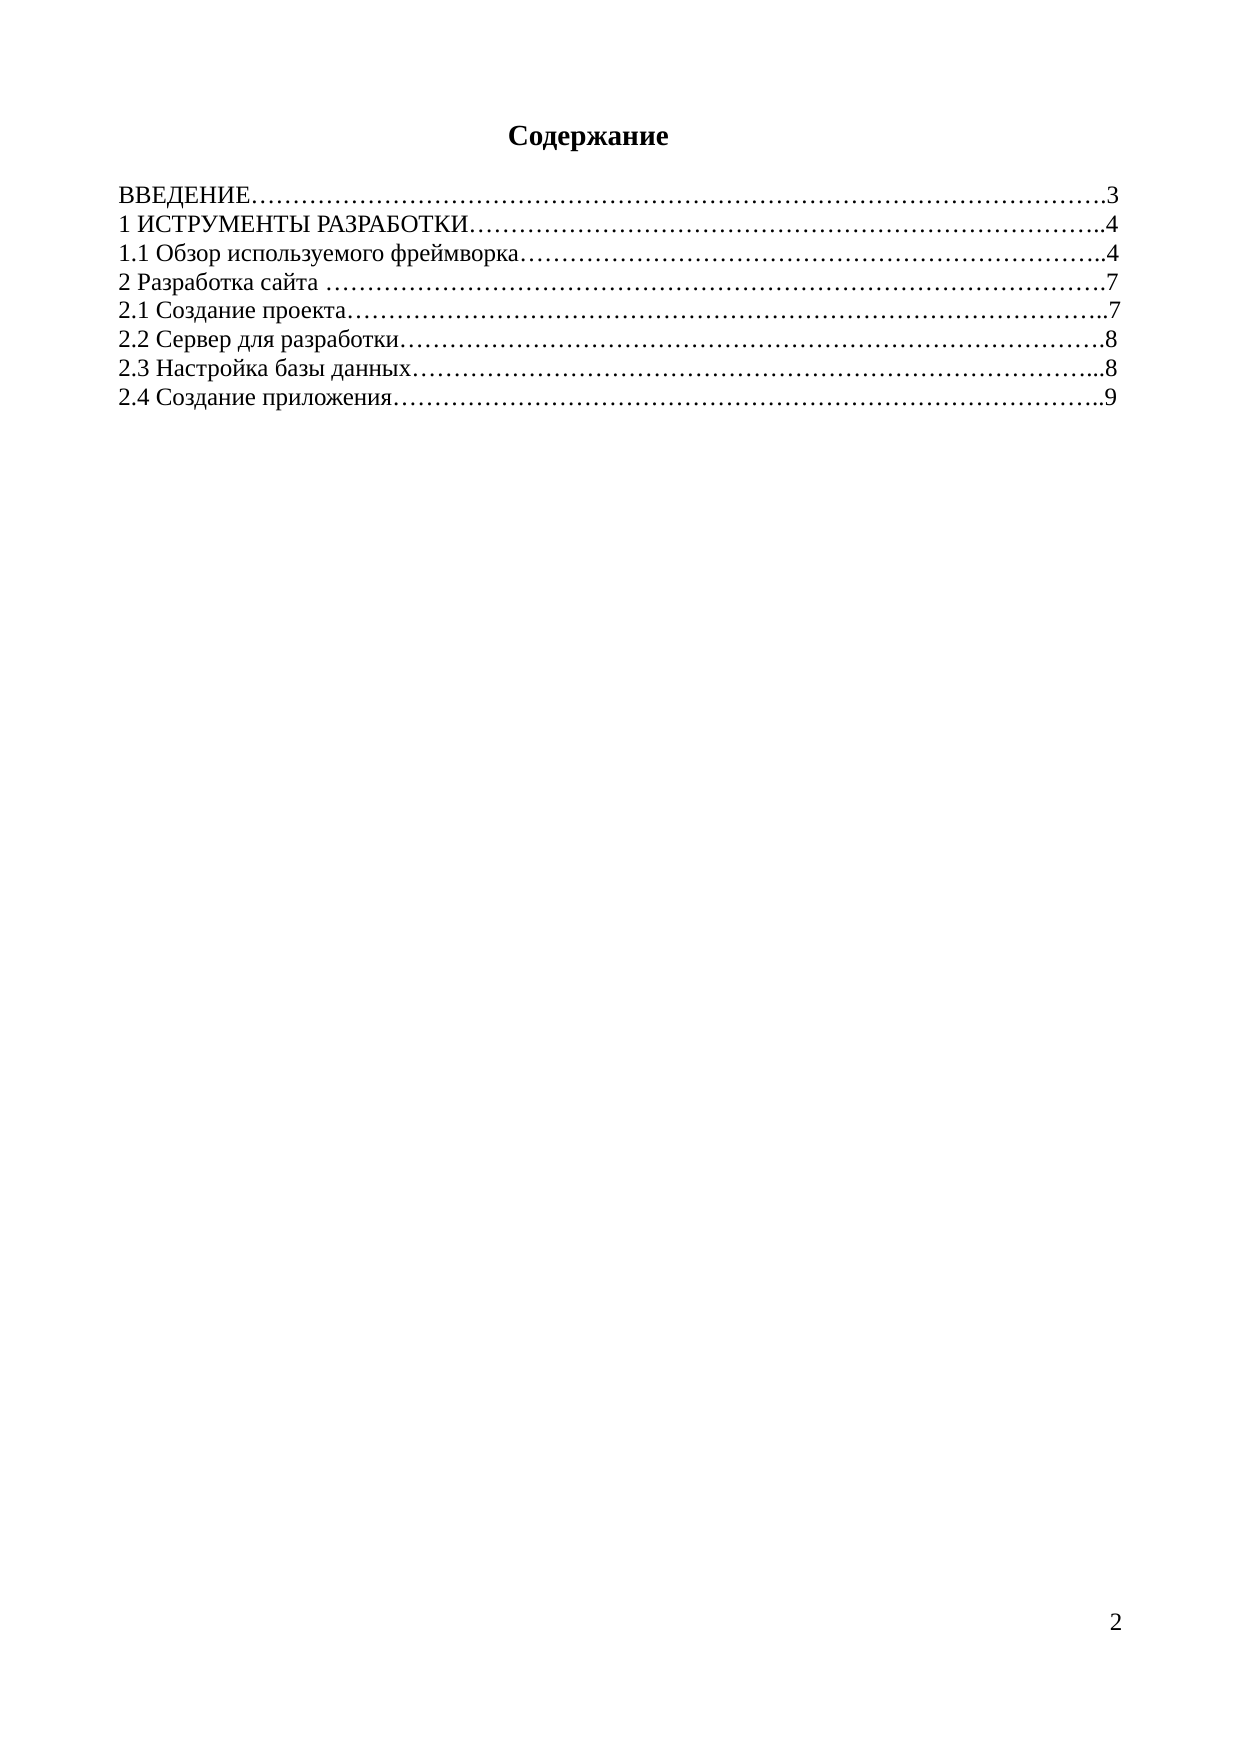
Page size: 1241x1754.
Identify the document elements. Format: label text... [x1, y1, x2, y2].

text 2.2 Сервер для разработки………………………………………………………………………….8 [118, 324, 1122, 353]
text Содержание [118, 118, 1122, 152]
text 1 ИСТРУМЕНТЫ РАЗРАБОТКИ…………………………………………………………………..4 [118, 209, 1122, 238]
text ВВЕДЕНИЕ………………………………………………………………………………………….3 [118, 180, 1122, 209]
text 1.1 Обзор используемого фреймворка……………………………………………………………..4 [118, 238, 1122, 267]
text 2 Разработка сайта ………………………………………………………………………………….7 [118, 267, 1122, 295]
text 2.3 Настройка базы данных………………………………………………………………………...8 [118, 353, 1122, 382]
text 2.4 Создание приложения…………………………………………………………………………..9 [118, 382, 1122, 410]
text 2.1 Создание проекта………………………………………………………………………………..7 [118, 295, 1122, 324]
